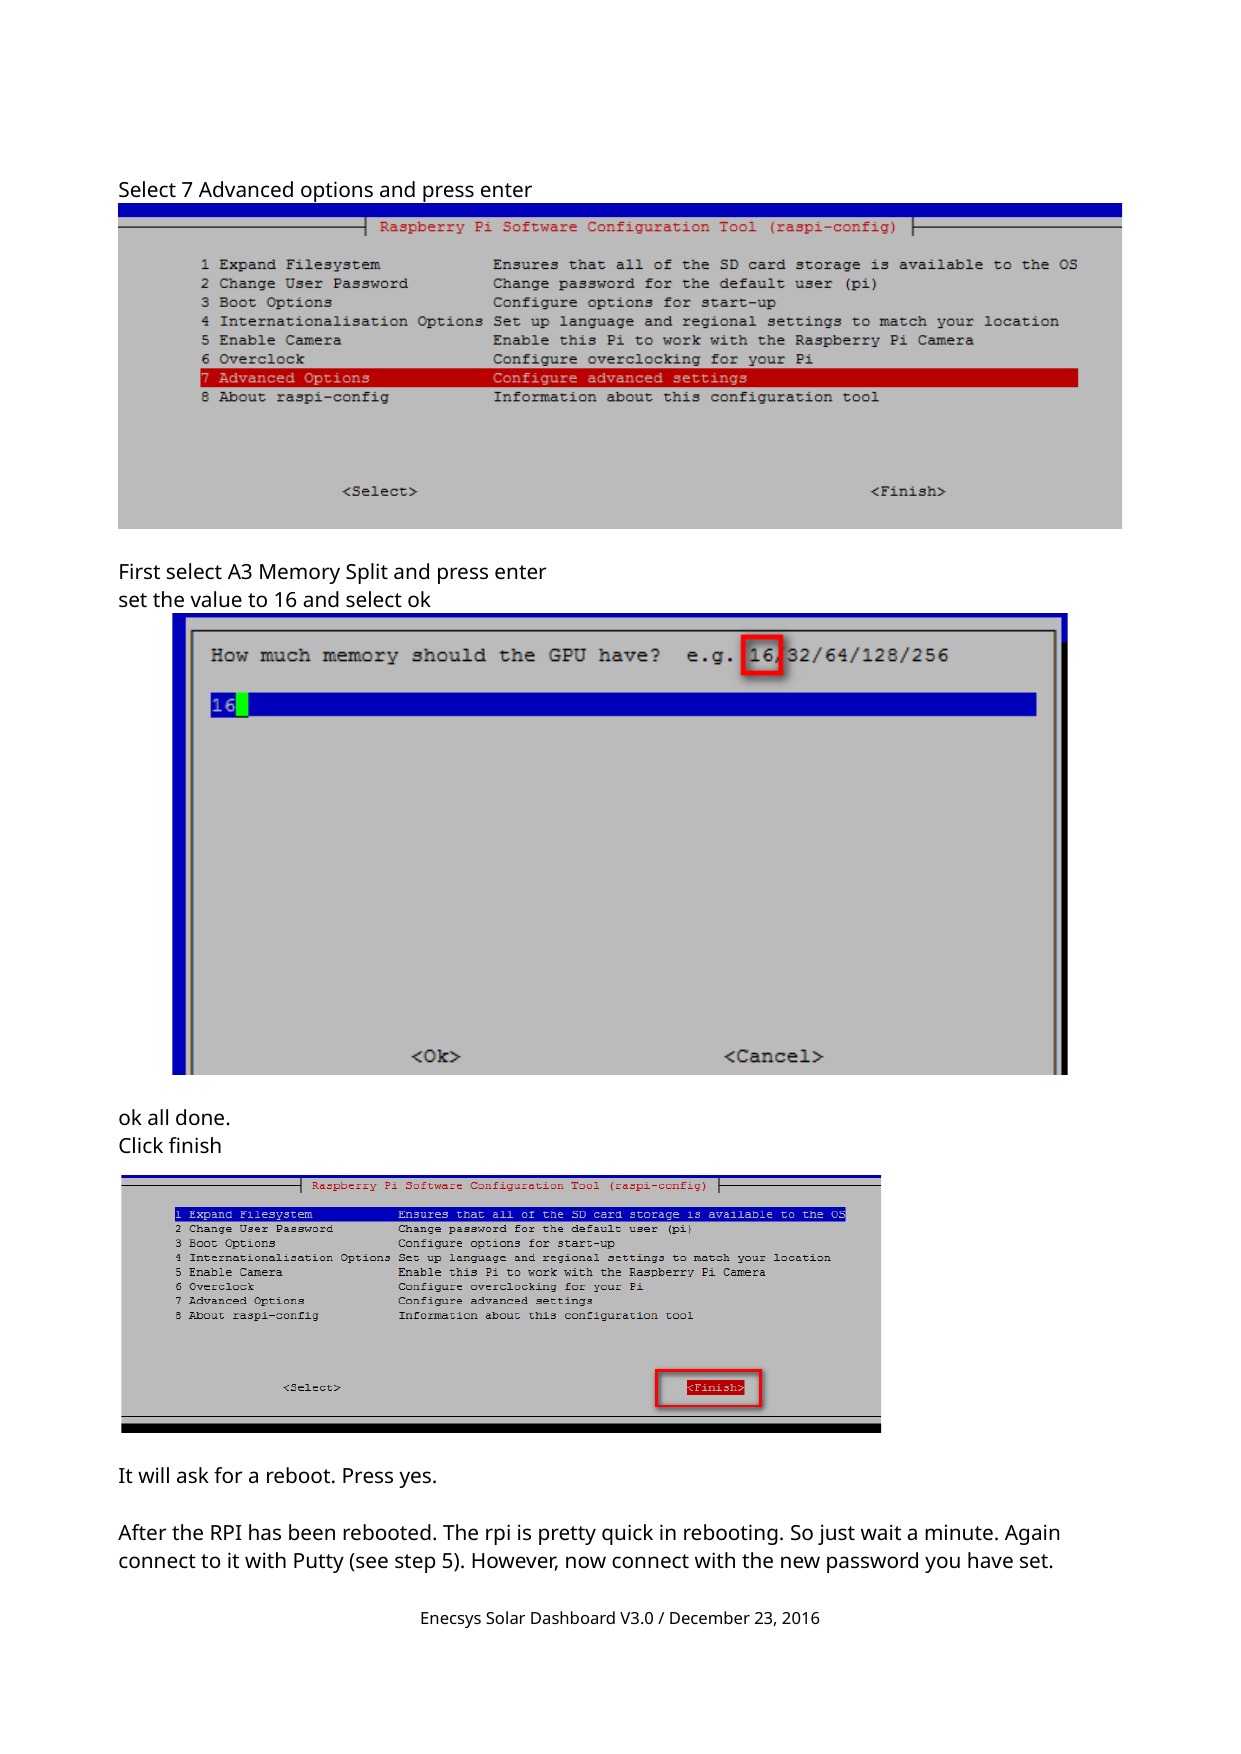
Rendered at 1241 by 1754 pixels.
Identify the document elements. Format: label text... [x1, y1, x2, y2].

text After the RPI has been rebooted. The rpi is pretty quick in rebooting. So just wait a minute. Again connect to it with Putty (see step 5). However, now connect with the new password you have set. [118, 1518, 1122, 1575]
text First select A3 Memory Split and press enter [118, 557, 1122, 585]
picture [172, 613, 1068, 1075]
text Click finish [118, 1132, 1122, 1160]
text It will ask for a reboot. Press yes. [118, 1461, 1122, 1489]
text Select 7 Advanced options and press enter [118, 175, 1122, 203]
text set the value to 16 and select ok [118, 585, 1122, 614]
picture [118, 203, 1123, 529]
picture [121, 1175, 882, 1433]
text ok all done. [118, 1103, 1122, 1132]
